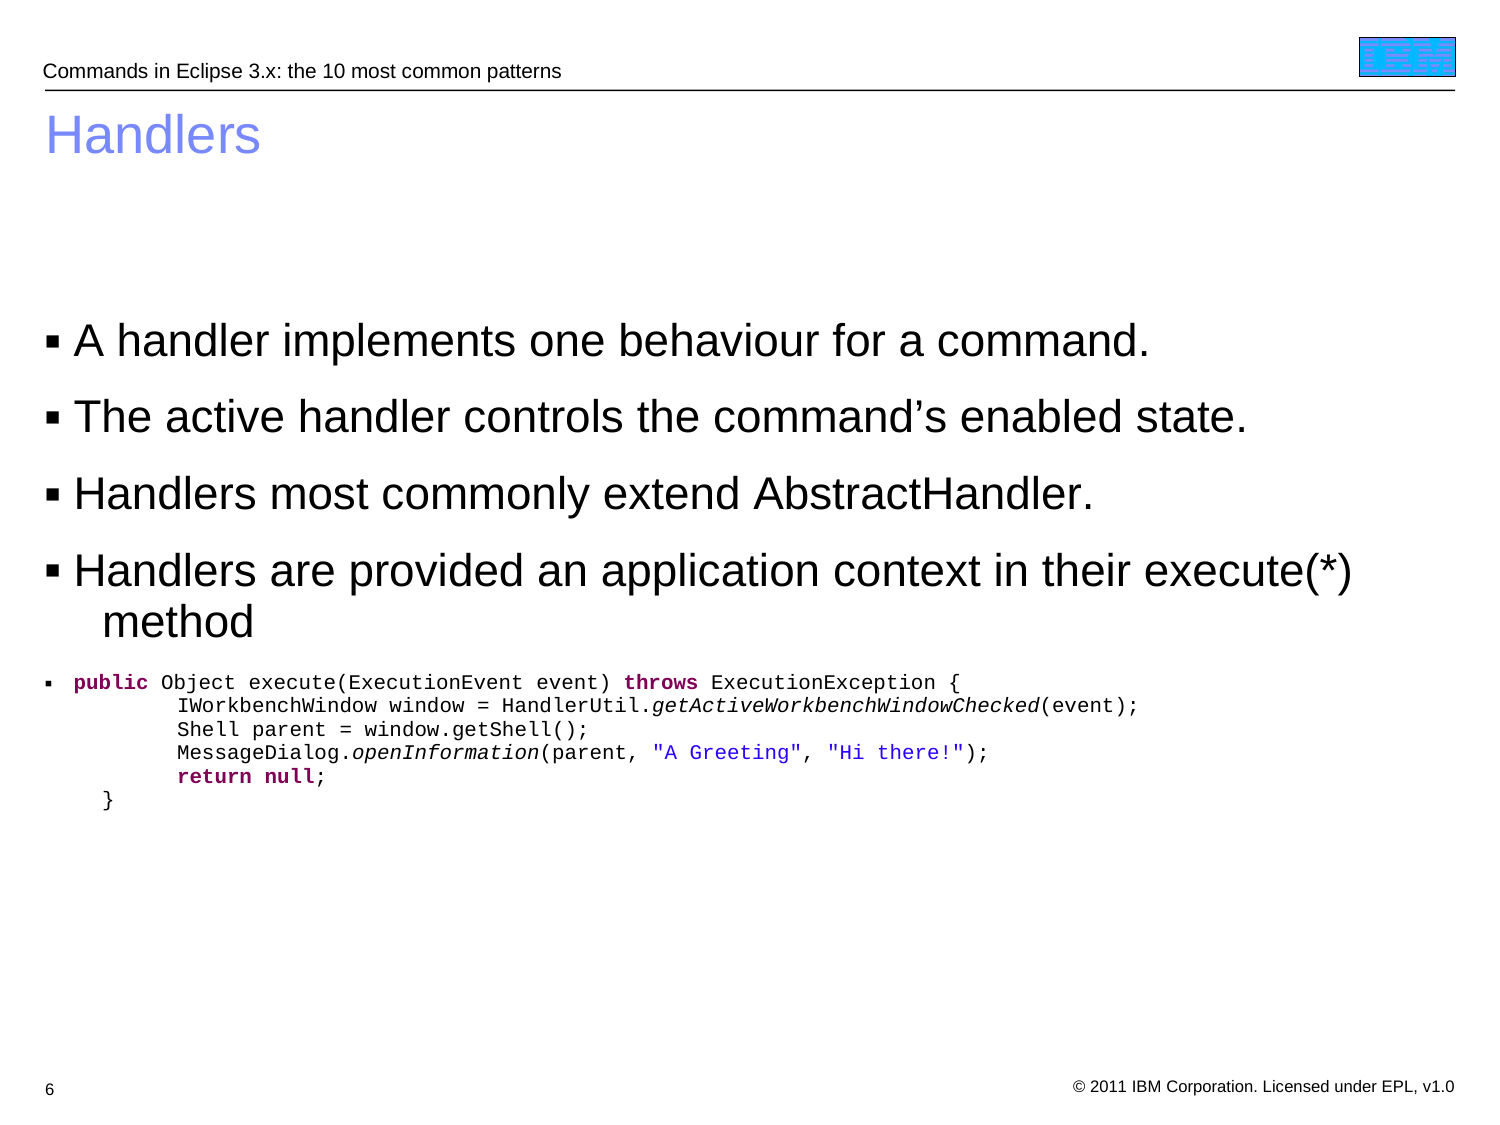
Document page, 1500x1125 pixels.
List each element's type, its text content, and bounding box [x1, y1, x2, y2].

list A handler implements one behaviour for a command. The active handler controls the command’s enabled state. Handlers most commonly extend AbstractHandler. Handlers are provided an application context in their execute(*) method public Object execute(ExecutionEvent event) throws ExecutionException { IWorkbenchWindow window = HandlerUtil.getActiveWorkbenchWindowChecked(event); Shell parent = window.getShell(); MessageDialog.openInformation(parent, "A Greeting", "Hi there!"); return null; } [30, 307, 1456, 1058]
text_box Commands in Eclipse 3.x: the 10 most common patterns [27, 37, 1312, 83]
title Handlers [30, 97, 1456, 218]
